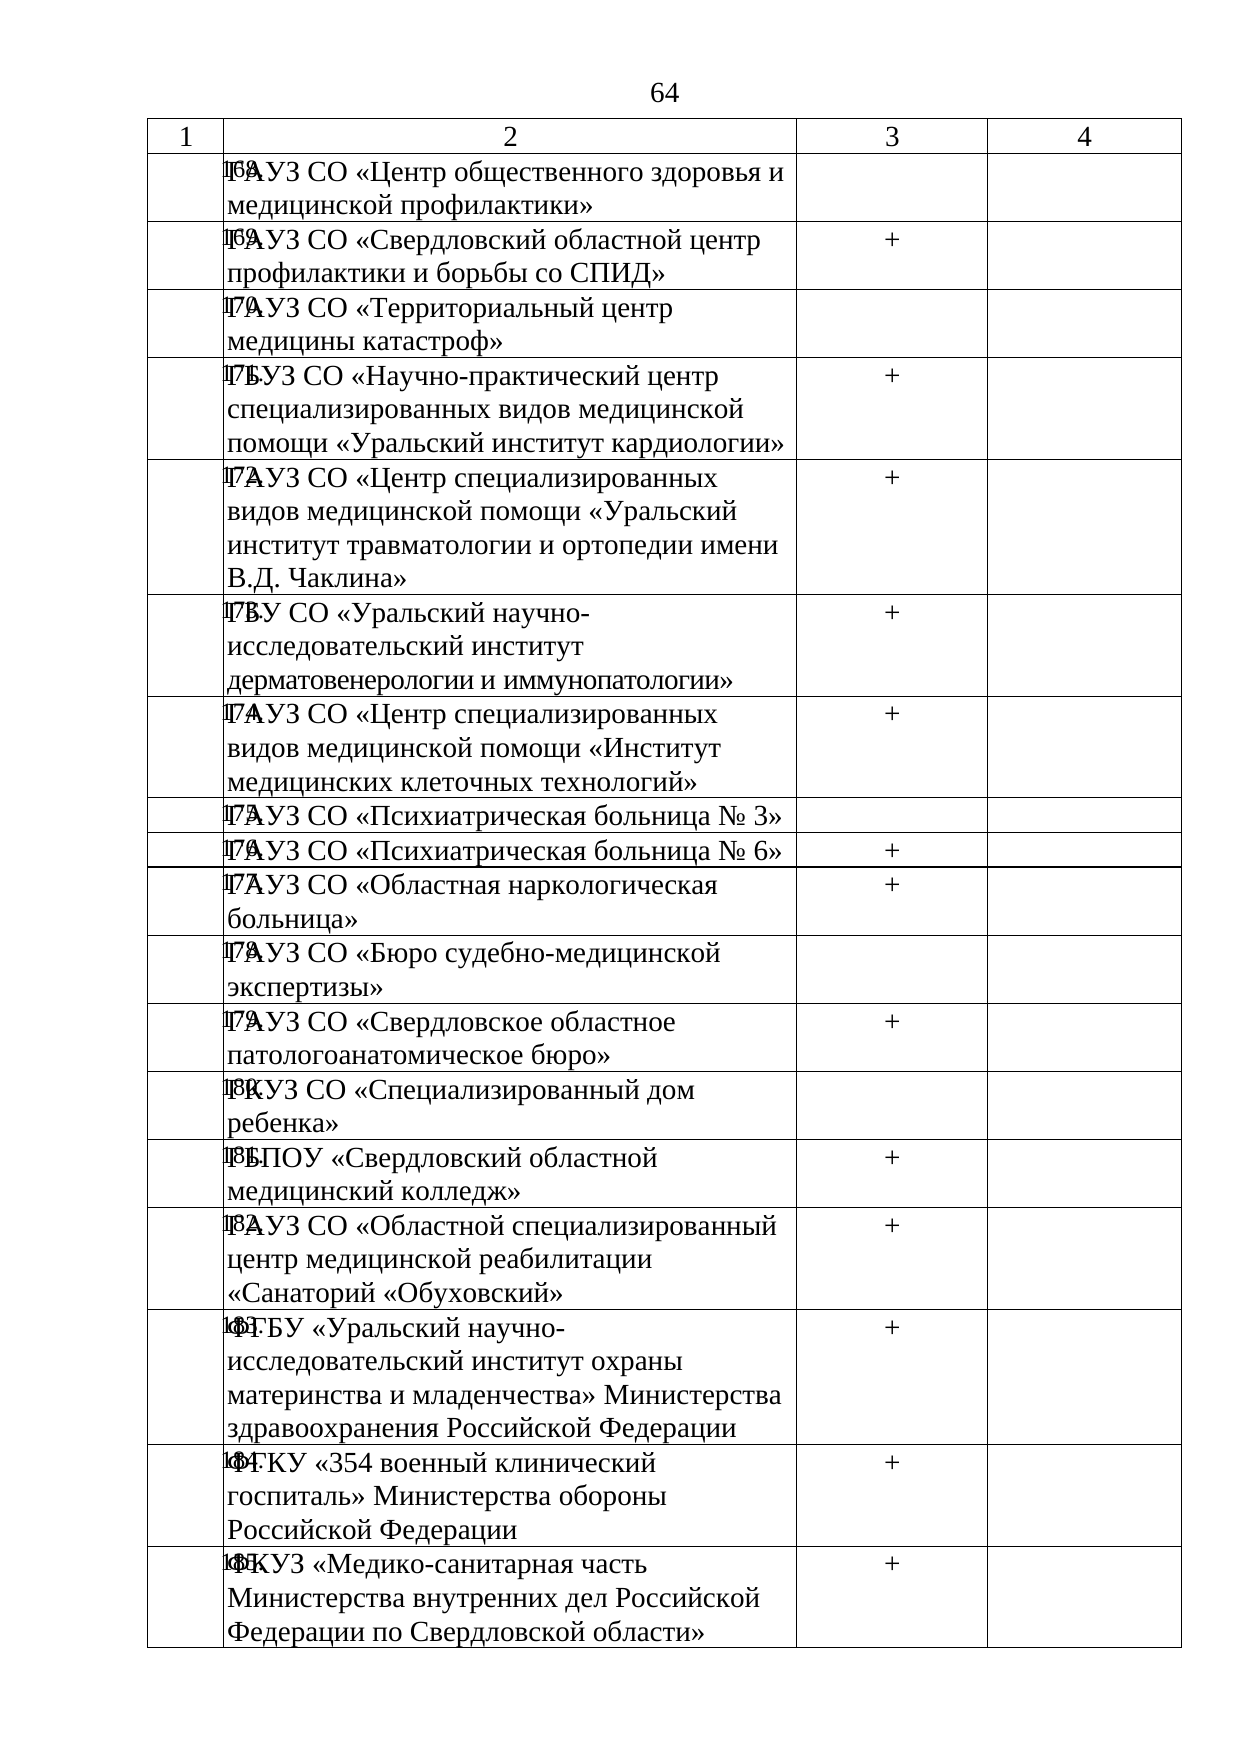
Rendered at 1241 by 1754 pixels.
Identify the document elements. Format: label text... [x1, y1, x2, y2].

table_cell ГАУЗ СО «Свердловское областное патологоанатомическое бюро» [224, 1004, 796, 1071]
table_cell [988, 936, 1181, 1003]
table_cell [148, 154, 223, 221]
table_cell [988, 1208, 1181, 1309]
table_cell [148, 1310, 223, 1444]
table_header 4 [988, 119, 1181, 153]
table_cell ФКУЗ «Медико-санитарная часть Министерства внутренних дел Российской Федерации по Свердловской области» [224, 1547, 796, 1647]
table_cell + [797, 1445, 987, 1546]
table_cell ГАУЗ СО «Психиатрическая больница № 3» [224, 798, 796, 832]
table_cell ФГКУ «354 военный клинический госпиталь» Министерства обороны Российской Федерации [224, 1445, 796, 1546]
table_cell [148, 1208, 223, 1309]
table_cell [988, 1004, 1181, 1071]
table_cell [148, 222, 223, 289]
table_cell + [797, 1310, 987, 1444]
table_cell [988, 1310, 1181, 1444]
table_cell ГАУЗ СО «Территориальный центр медицины катастроф» [224, 290, 796, 357]
table_cell + [797, 868, 987, 934]
table_cell ГБУ СО «Уральский научно-исследовательский институт дерматовенерологии и иммунопатологии» [224, 595, 796, 696]
table_cell + [797, 1547, 987, 1647]
table_cell [148, 290, 223, 357]
table_cell [988, 1547, 1181, 1647]
table_cell ГБУЗ СО «Научно-практический центр специализированных видов медицинской помощи «Уральский институт кардиологии» [224, 358, 796, 459]
table_cell [988, 697, 1181, 797]
table_cell [148, 460, 223, 594]
table_cell ГАУЗ СО «Психиатрическая больница № 6» [224, 833, 796, 866]
table_cell [988, 595, 1181, 696]
table_cell [988, 833, 1181, 866]
table_cell ГАУЗ СО «Центр специализированных видов медицинской помощи «Уральский институт травматологии и ортопедии имени В.Д. Чаклина» [224, 460, 796, 594]
table_header 1 [148, 119, 223, 153]
table_cell ГАУЗ СО «Центр общественного здоровья и медицинской профилактики» [224, 154, 796, 221]
table_cell + [797, 358, 987, 459]
table_cell [988, 290, 1181, 357]
table_cell [148, 358, 223, 459]
table_cell [148, 697, 223, 797]
table_cell [148, 595, 223, 696]
table_cell [988, 1072, 1181, 1139]
table_cell ГКУЗ СО «Специализированный дом ребенка» [224, 1072, 796, 1139]
table_header 2 [224, 119, 796, 153]
table_cell [988, 222, 1181, 289]
table_cell [988, 358, 1181, 459]
table_cell [148, 868, 223, 934]
table_cell [988, 1140, 1181, 1207]
table_cell ФГБУ «Уральский научно-исследовательский институт охраны материнства и младенчества» Министерства здравоохранения Российской Федерации [224, 1310, 796, 1444]
table_cell [988, 798, 1181, 832]
table_cell + [797, 697, 987, 797]
table_cell + [797, 1140, 987, 1207]
table_cell [797, 1072, 987, 1139]
table_cell ГАУЗ СО «Бюро судебно-медицинской экспертизы» [224, 936, 796, 1003]
table_cell ГАУЗ СО «Областная наркологическая больница» [224, 868, 796, 934]
table_cell [797, 154, 987, 221]
table_cell [148, 1004, 223, 1071]
table_cell [988, 868, 1181, 934]
table_cell + [797, 460, 987, 594]
table_cell [148, 936, 223, 1003]
table_cell [148, 1140, 223, 1207]
table_cell [988, 1445, 1181, 1546]
table_cell ГАУЗ СО «Областной специализированный центр медицинской реабилитации «Санаторий «Обуховский» [224, 1208, 796, 1309]
table_cell [988, 154, 1181, 221]
table_cell ГБПОУ «Свердловский областной медицинский колледж» [224, 1140, 796, 1207]
table_cell + [797, 1004, 987, 1071]
table_cell + [797, 595, 987, 696]
table_cell [797, 290, 987, 357]
table_cell [148, 1445, 223, 1546]
table_cell + [797, 222, 987, 289]
table_cell [148, 1072, 223, 1139]
table_cell [797, 936, 987, 1003]
table_cell + [797, 1208, 987, 1309]
table_cell [988, 460, 1181, 594]
table_cell + [797, 833, 987, 866]
table_cell ГАУЗ СО «Свердловский областной центр профилактики и борьбы со СПИД» [224, 222, 796, 289]
table_cell [148, 833, 223, 866]
table_cell [797, 798, 987, 832]
table_header 3 [797, 119, 987, 153]
table_cell [148, 1547, 223, 1647]
table_cell ГАУЗ СО «Центр специализированных видов медицинской помощи «Институт медицинских клеточных технологий» [224, 697, 796, 797]
table_cell [148, 798, 223, 832]
